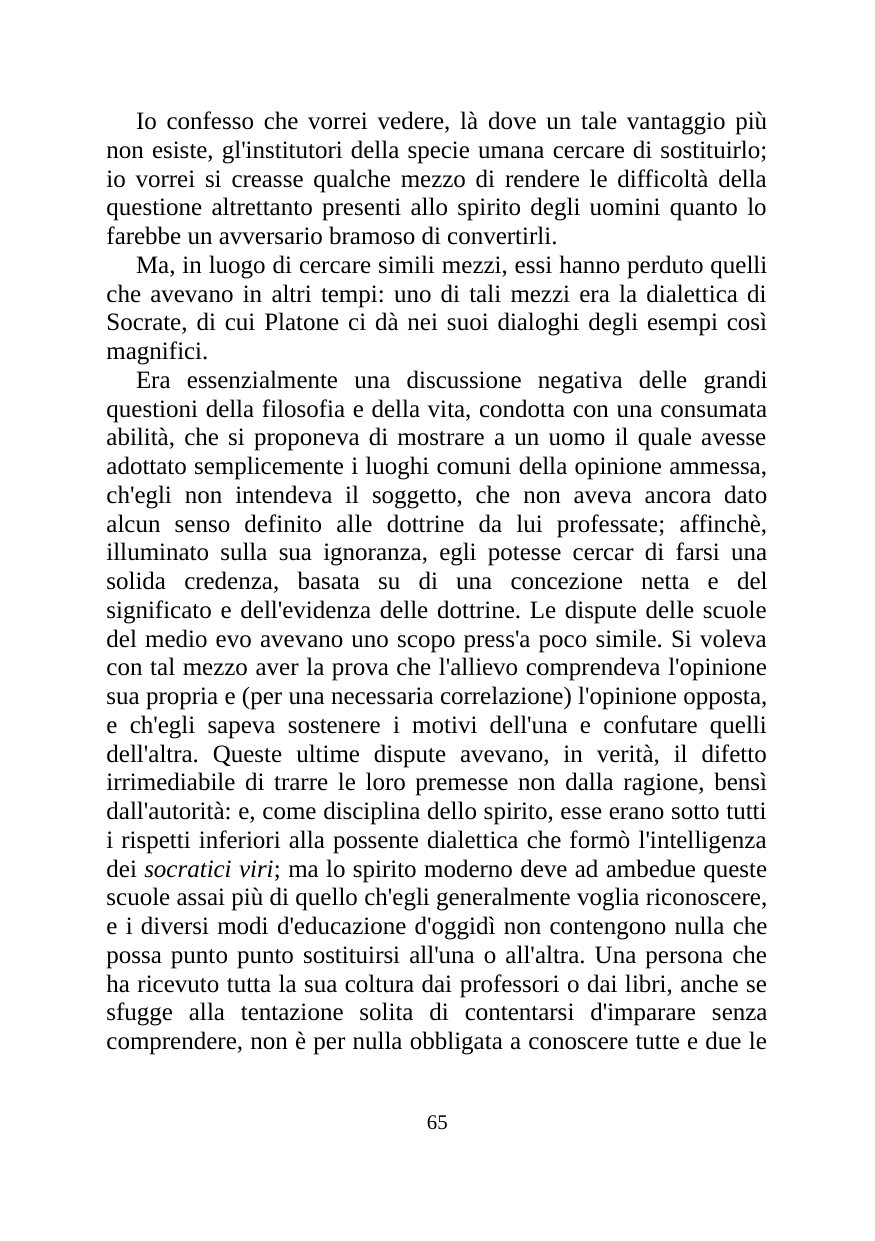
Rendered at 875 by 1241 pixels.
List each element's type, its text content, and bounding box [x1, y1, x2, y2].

text Ma, in luogo di cercare simili mezzi, essi hanno perduto quelli che avevano in altri tempi: uno di tali mezzi era la dialettica di Socrate, di cui Platone ci dà nei suoi dialoghi degli esempi così magnifici. [106, 250, 768, 365]
text Era essenzialmente una discussione negativa delle grandi questioni della filosofia e della vita, condotta con una consumata abilità, che si proponeva di mostrare a un uomo il quale avesse adottato semplicemente i luoghi comuni della opinione ammessa, ch'egli non intendeva il soggetto, che non aveva ancora dato alcun senso definito alle dottrine da lui professate; affinchè, illuminato sulla sua ignoranza, egli potesse cercar di farsi una solida credenza, basata su di una concezione netta e del significato e dell'evidenza delle dottrine. Le dispute delle scuole del medio evo avevano uno scopo press'a poco simile. Si voleva con tal mezzo aver la prova che l'allievo comprendeva l'opinione sua propria e (per una necessaria correlazione) l'opinione opposta, e ch'egli sapeva sostenere i motivi dell'una e confutare quelli dell'altra. Queste ultime dispute avevano, in verità, il difetto irrimediabile di trarre le loro premesse non dalla ragione, bensì dall'autorità: e, come disciplina dello spirito, esse erano sotto tutti i rispetti inferiori alla possente dialettica che formò l'intelligenza dei socratici viri; ma lo spirito moderno deve ad ambedue queste scuole assai più di quello ch'egli generalmente voglia riconoscere, e i diversi modi d'educazione d'oggidì non contengono nulla che possa punto punto sostituirsi all'una o all'altra. Una persona che ha ricevuto tutta la sua coltura dai professori o dai libri, anche se sfugge alla tentazione solita di contentarsi d'imparare senza comprendere, non è per nulla obbligata a conoscere tutte e due le [106, 365, 768, 1055]
text Io confesso che vorrei vedere, là dove un tale vantaggio più non esiste, gl'institutori della specie umana cercare di sostituirlo; io vorrei si creasse qualche mezzo di rendere le difficoltà della questione altrettanto presenti allo spirito degli uomini quanto lo farebbe un avversario bramoso di convertirli. [106, 106, 768, 250]
